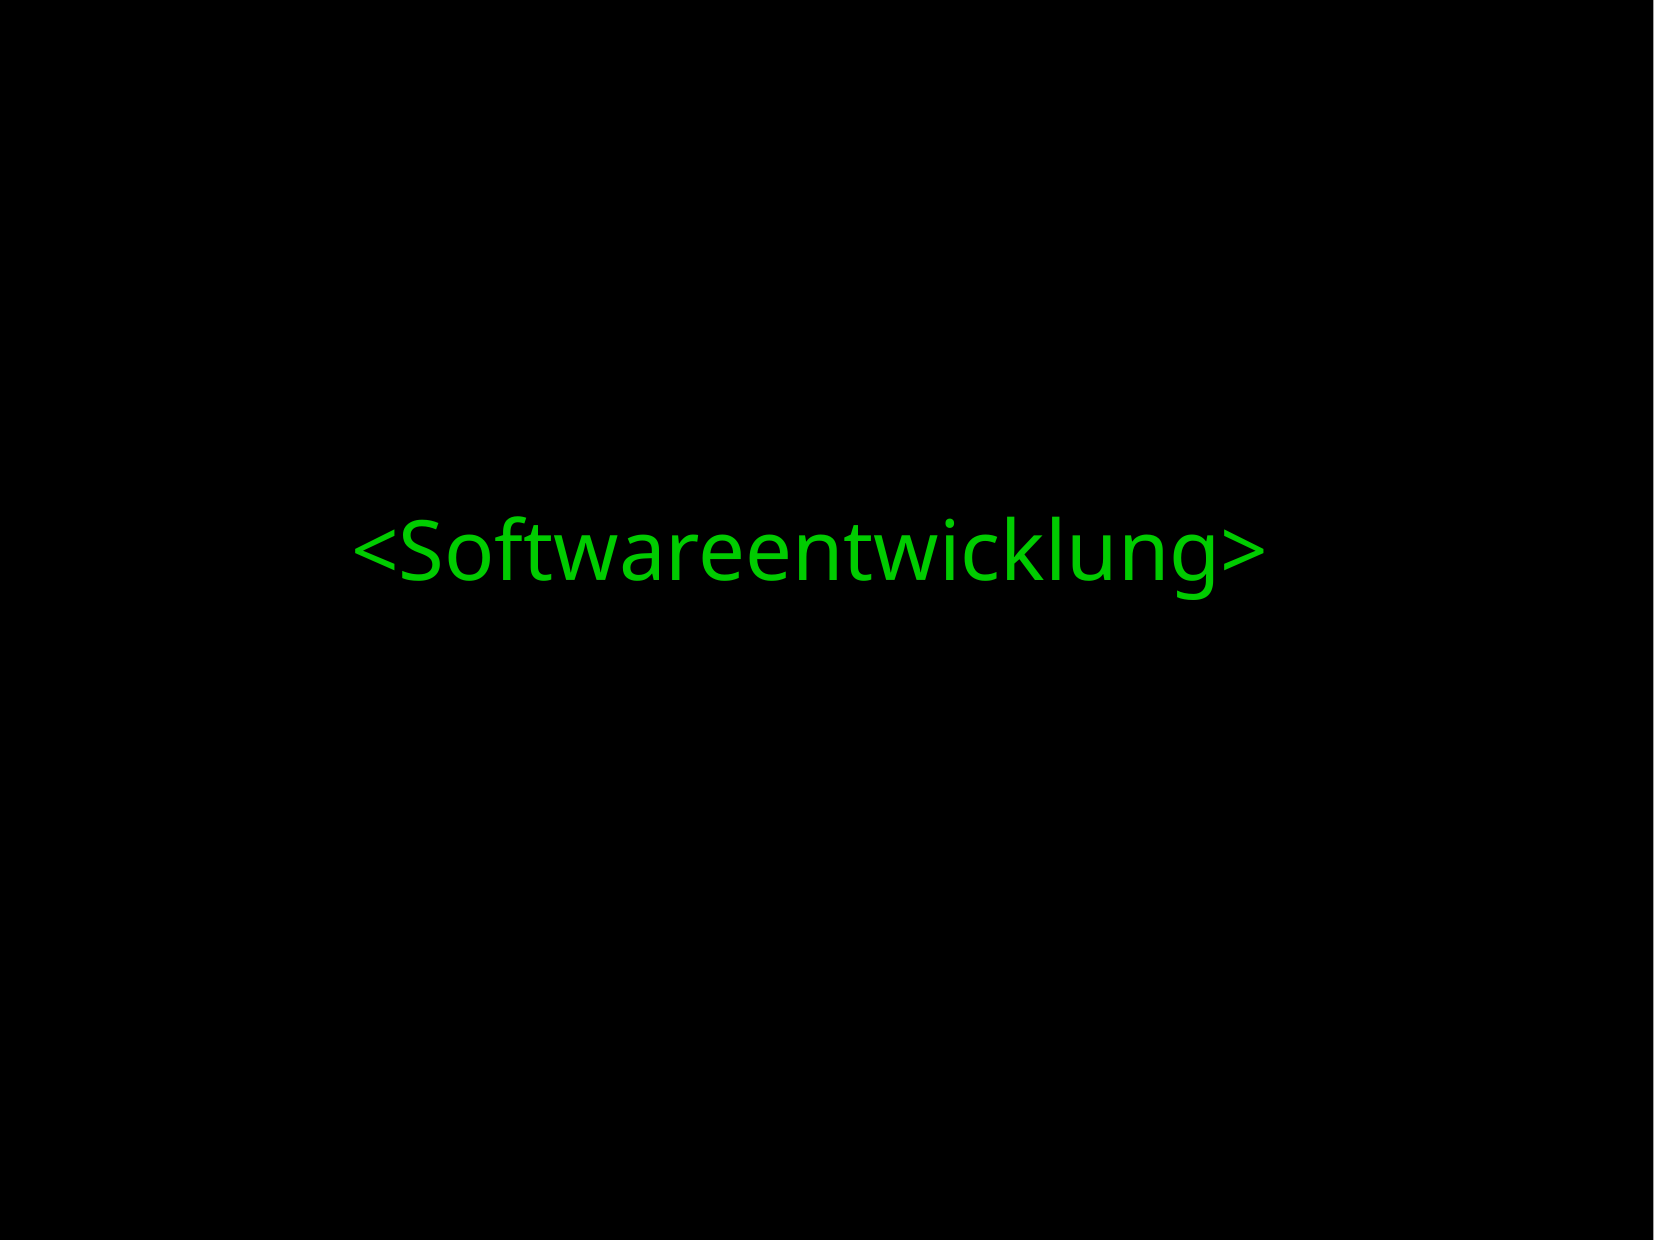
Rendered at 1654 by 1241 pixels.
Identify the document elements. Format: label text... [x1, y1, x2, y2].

text_box <Softwareentwicklung> [336, 484, 1329, 869]
